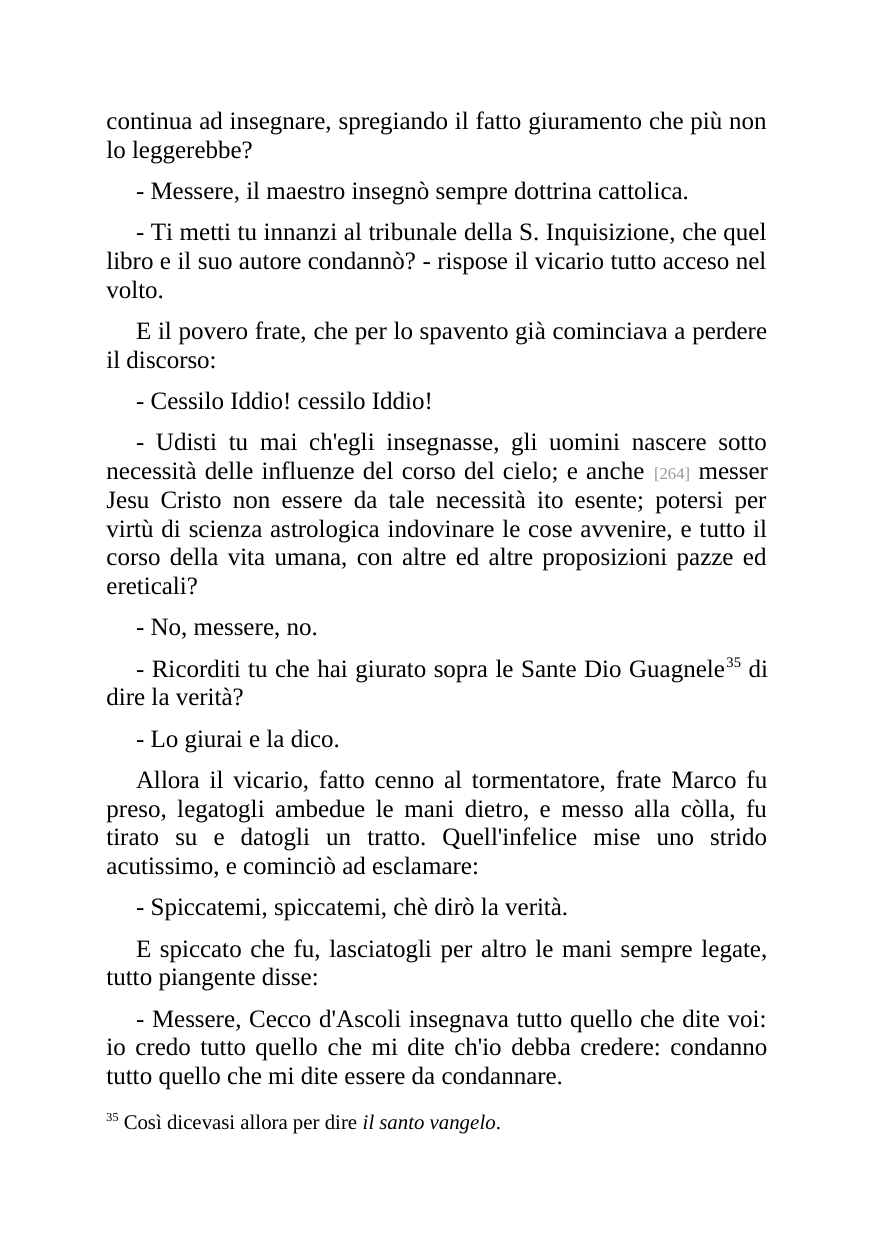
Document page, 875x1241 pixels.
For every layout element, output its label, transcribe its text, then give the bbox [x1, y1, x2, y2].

text - Ti metti tu innanzi al tribunale della S. Inquisizione, che quel libro e il suo autore condannò? - rispose il vicario tutto acceso nel volto. [106, 217, 768, 304]
text - No, messere, no. [106, 612, 768, 641]
text Così dicevasi allora per dire il santo vangelo. [106, 1110, 768, 1134]
text - Ricorditi tu che hai giurato sopra le Sante Dio Guagnele di dire la verità? [106, 654, 768, 711]
text Allora il vicario, fatto cenno al tormentatore, frate Marco fu preso, legatogli ambedue le mani dietro, e messo alla còlla, fu tirato su e datogli un tratto. Quell'infelice mise uno strido acutissimo, e cominciò ad esclamare: [106, 765, 768, 880]
text - Udisti tu mai ch'egli insegnasse, gli uomini nascere sotto necessità delle influenze del corso del cielo; e anche [264] messer Jesu Cristo non essere da tale necessità ito esente; potersi per virtù di scienza astrologica indovinare le cose avvenire, e tutto il corso della vita umana, con altre ed altre proposizioni pazze ed ereticali? [106, 427, 768, 600]
text - Lo giurai e la dico. [106, 724, 768, 752]
text - Messere, Cecco d'Ascoli insegnava tutto quello che dite voi: io credo tutto quello che mi dite ch'io debba credere: condanno tutto quello che mi dite essere da condannare. [106, 1004, 768, 1090]
text E il povero frate, che per lo spavento già cominciava a perdere il discorso: [106, 316, 768, 374]
text E spiccato che fu, lasciatogli per altro le mani sempre legate, tutto piangente disse: [106, 934, 768, 991]
text - Cessilo Iddio! cessilo Iddio! [106, 386, 768, 415]
text - Spiccatemi, spiccatemi, chè dirò la verità. [106, 892, 768, 921]
text - Messere, il maestro insegnò sempre dottrina cattolica. [106, 176, 768, 205]
text continua ad insegnare, spregiando il fatto giuramento che più non lo leggerebbe? [106, 106, 768, 164]
